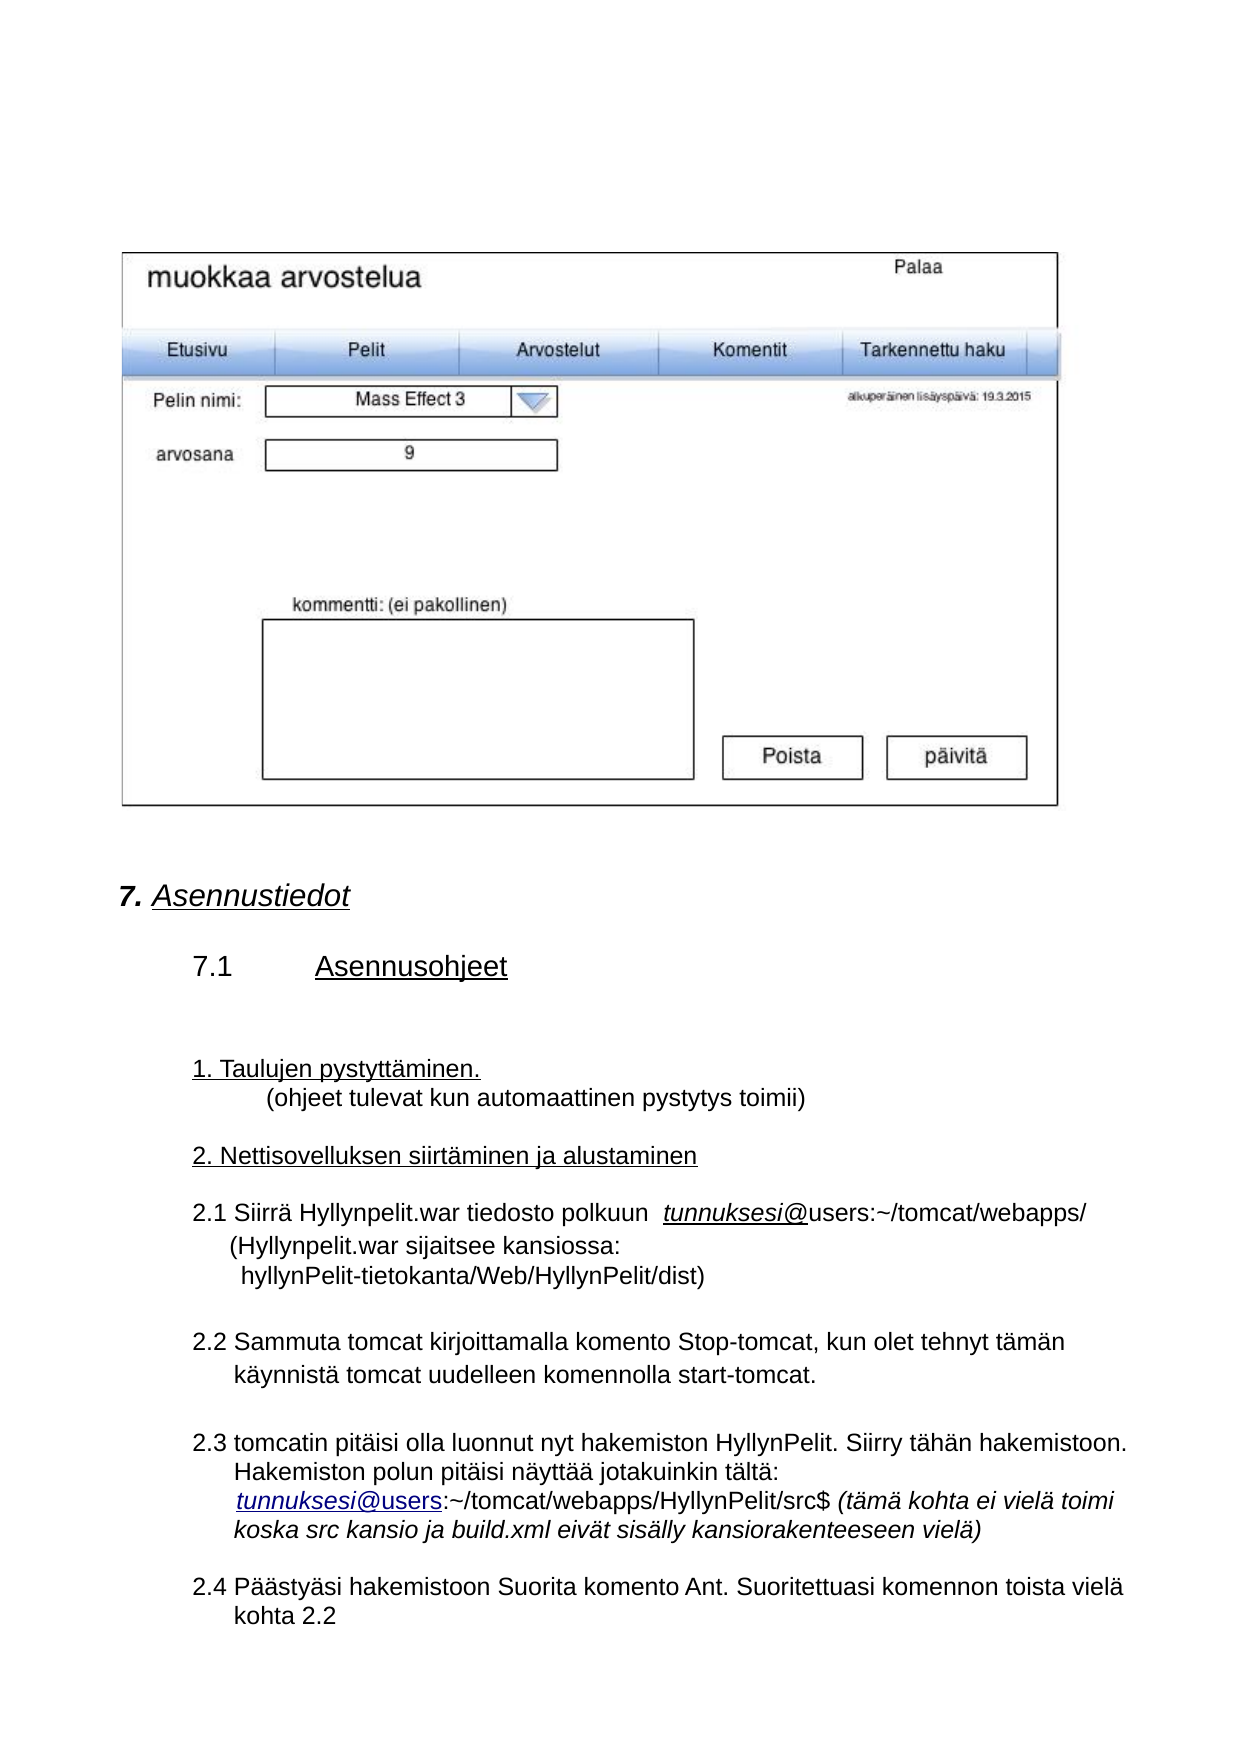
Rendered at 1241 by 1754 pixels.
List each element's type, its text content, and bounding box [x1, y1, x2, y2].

text 2. Nettisovelluksen siirtäminen ja alustaminen [118, 1141, 1129, 1169]
text 2.3 tomcatin pitäisi olla luonnut nyt hakemiston HyllynPelit. Siirry tähän hakemistoon. [118, 1423, 1129, 1457]
text (Hyllynpelit.war sijaitsee kansiossa: [118, 1227, 1129, 1261]
text 2.1 Siirrä Hyllynpelit.war tiedosto polkuun tunnuksesi@users:~/tomcat/webapps/ [118, 1198, 1129, 1227]
text 7. Asennustiedot [118, 877, 1129, 913]
text hyllynPelit-tietokanta/Web/HyllynPelit/dist) [118, 1261, 1129, 1289]
text 7.1 Asennusohjeet [118, 949, 1129, 983]
text (ohjeet tulevat kun automaattinen pystytys toimii) [118, 1083, 1129, 1112]
text Hakemiston polun pitäisi näyttää jotakuinkin tältä: tunnuksesi@users:~/tomcat/webapps/HyllynPelit/src$ (tämä kohta ei vielä toimi koska src kansio ja build.xml eivät sisälly kansiorakenteeseen vielä) [118, 1457, 1129, 1543]
picture [121, 252, 1126, 811]
text 2.2 Sammuta tomcat kirjoittamalla komento Stop-tomcat, kun olet tehnyt tämän käynnistä tomcat uudelleen komennolla start-tomcat. [118, 1323, 1129, 1390]
text 2.4 Päästyäsi hakemistoon Suorita komento Ant. Suoritettuasi komennon toista vielä kohta 2.2 [118, 1572, 1129, 1629]
text 1. Taulujen pystyttäminen. [118, 1050, 1129, 1083]
